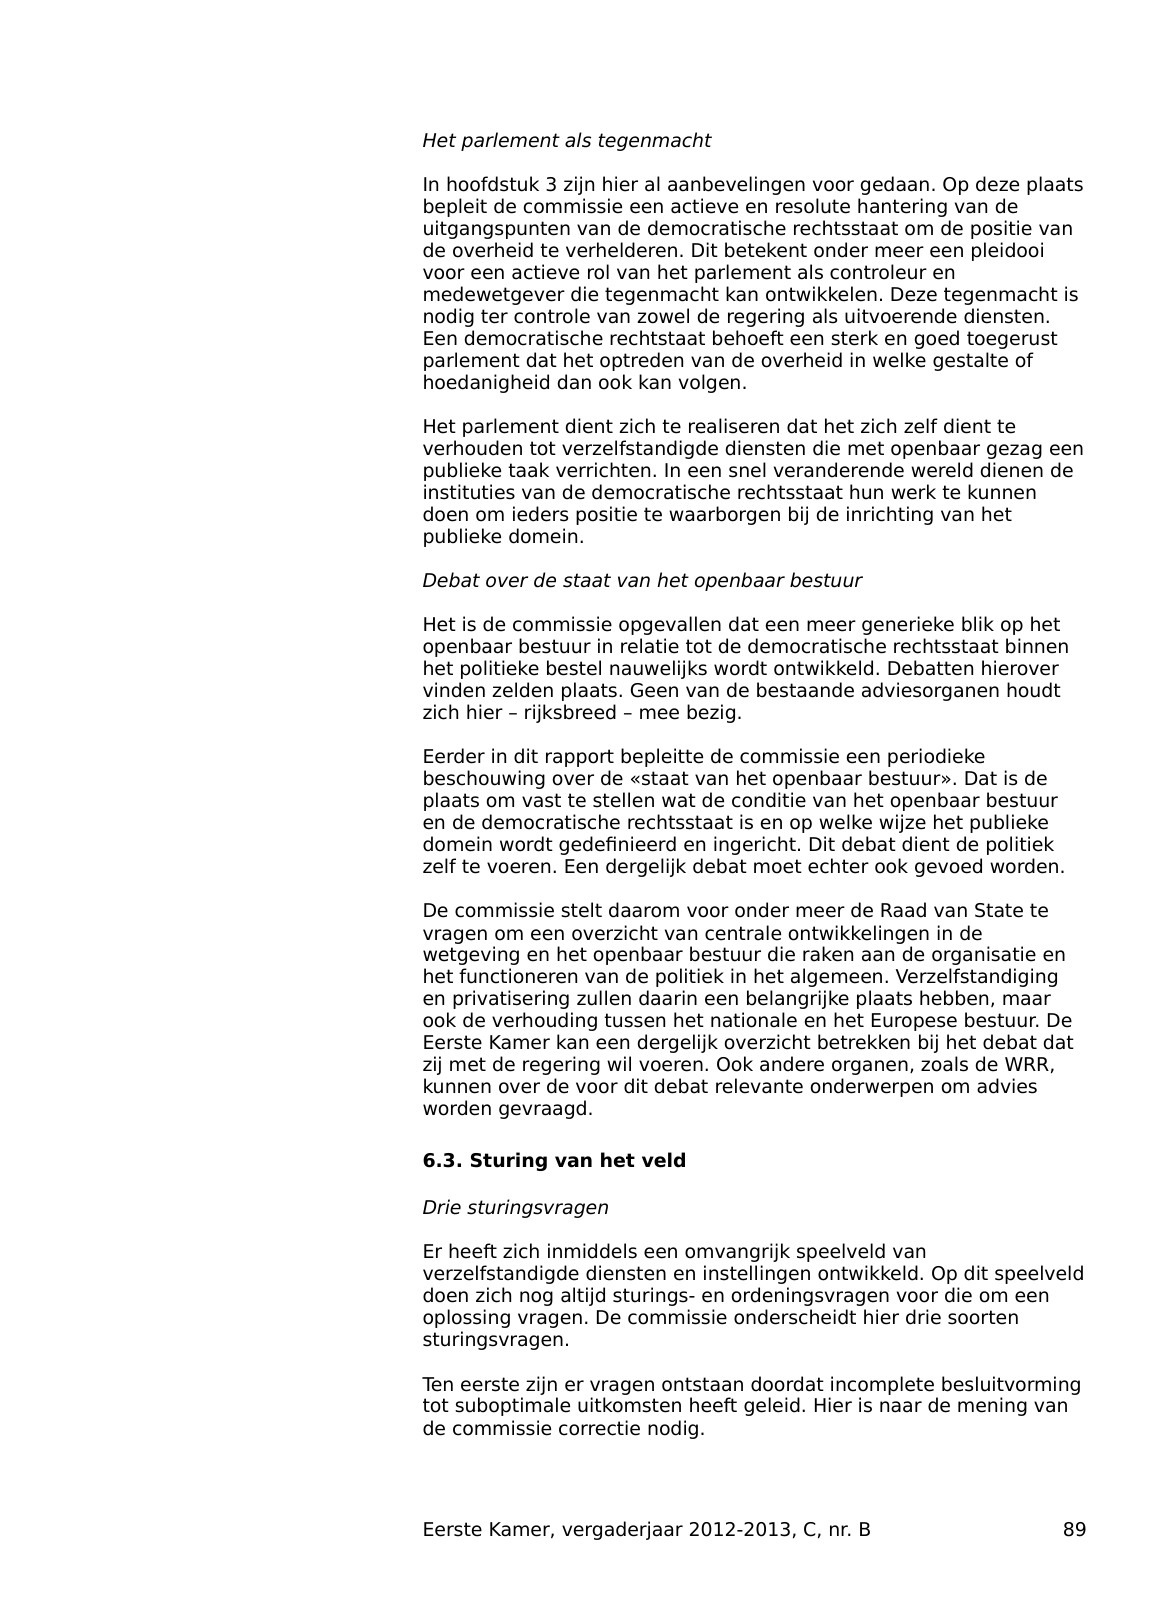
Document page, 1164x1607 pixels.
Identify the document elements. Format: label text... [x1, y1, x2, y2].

text Eerder in dit rapport bepleitte de commissie een periodieke beschouwing over de «staat van het openbaar bestuur». Dat is de plaats om vast te stellen wat de conditie van het openbaar bestuur en de democratische rechtsstaat is en op welke wijze het publieke domein wordt gedefinieerd en ingericht. Dit debat dient de politiek zelf te voeren. Een dergelijk debat moet echter ook gevoed worden. [422, 746, 1087, 878]
subtitle 6.3. Sturing van het veld [422, 1150, 1087, 1172]
text Het is de commissie opgevallen dat een meer generieke blik op het openbaar bestuur in relatie tot de democratische rechtsstaat binnen het politieke bestel nauwelijks wordt ontwikkeld. Debatten hierover vinden zelden plaats. Geen van de bestaande adviesorganen houdt zich hier – rijksbreed – mee bezig. [422, 614, 1087, 724]
text Er heeft zich inmiddels een omvangrijk speelveld van verzelfstandigde diensten en instellingen ontwikkeld. Op dit speelveld doen zich nog altijd sturings- en ordeningsvragen voor die om een oplossing vragen. De commissie onderscheidt hier drie soorten sturingsvragen. [422, 1241, 1087, 1351]
text Ten eerste zijn er vragen ontstaan doordat incomplete besluitvorming tot suboptimale uitkomsten heeft geleid. Hier is naar de mening van de commissie correctie nodig. [422, 1373, 1087, 1439]
text De commissie stelt daarom voor onder meer de Raad van State te vragen om een overzicht van centrale ontwikkelingen in de wetgeving en het openbaar bestuur die raken aan de organisatie en het functioneren van de politiek in het algemeen. Verzelfstandiging en privatisering zullen daarin een belangrijke plaats hebben, maar ook de verhouding tussen het nationale en het Europese bestuur. De Eerste Kamer kan een dergelijk overzicht betrekken bij het debat dat zij met de regering wil voeren. Ook andere organen, zoals de WRR, kunnen over de voor dit debat relevante onderwerpen om advies worden gevraagd. [422, 900, 1087, 1120]
subtitle Het parlement als tegenmacht [422, 130, 1087, 152]
subtitle Debat over de staat van het openbaar bestuur [422, 570, 1087, 592]
text In hoofdstuk 3 zijn hier al aanbevelingen voor gedaan. Op deze plaats bepleit de commissie een actieve en resolute hantering van de uitgangspunten van de democratische rechtsstaat om de positie van de overheid te verhelderen. Dit betekent onder meer een pleidooi voor een actieve rol van het parlement als controleur en medewetgever die tegenmacht kan ontwikkelen. Deze tegenmacht is nodig ter controle van zowel de regering als uitvoerende diensten. Een democratische rechtstaat behoeft een sterk en goed toegerust parlement dat het optreden van de overheid in welke gestalte of hoedanigheid dan ook kan volgen. [422, 174, 1087, 394]
text Het parlement dient zich te realiseren dat het zich zelf dient te verhouden tot verzelfstandigde diensten die met openbaar gezag een publieke taak verrichten. In een snel veranderende wereld dienen de instituties van de democratische rechtsstaat hun werk te kunnen doen om ieders positie te waarborgen bij de inrichting van het publieke domein. [422, 416, 1087, 548]
subtitle Drie sturingsvragen [422, 1197, 1087, 1219]
